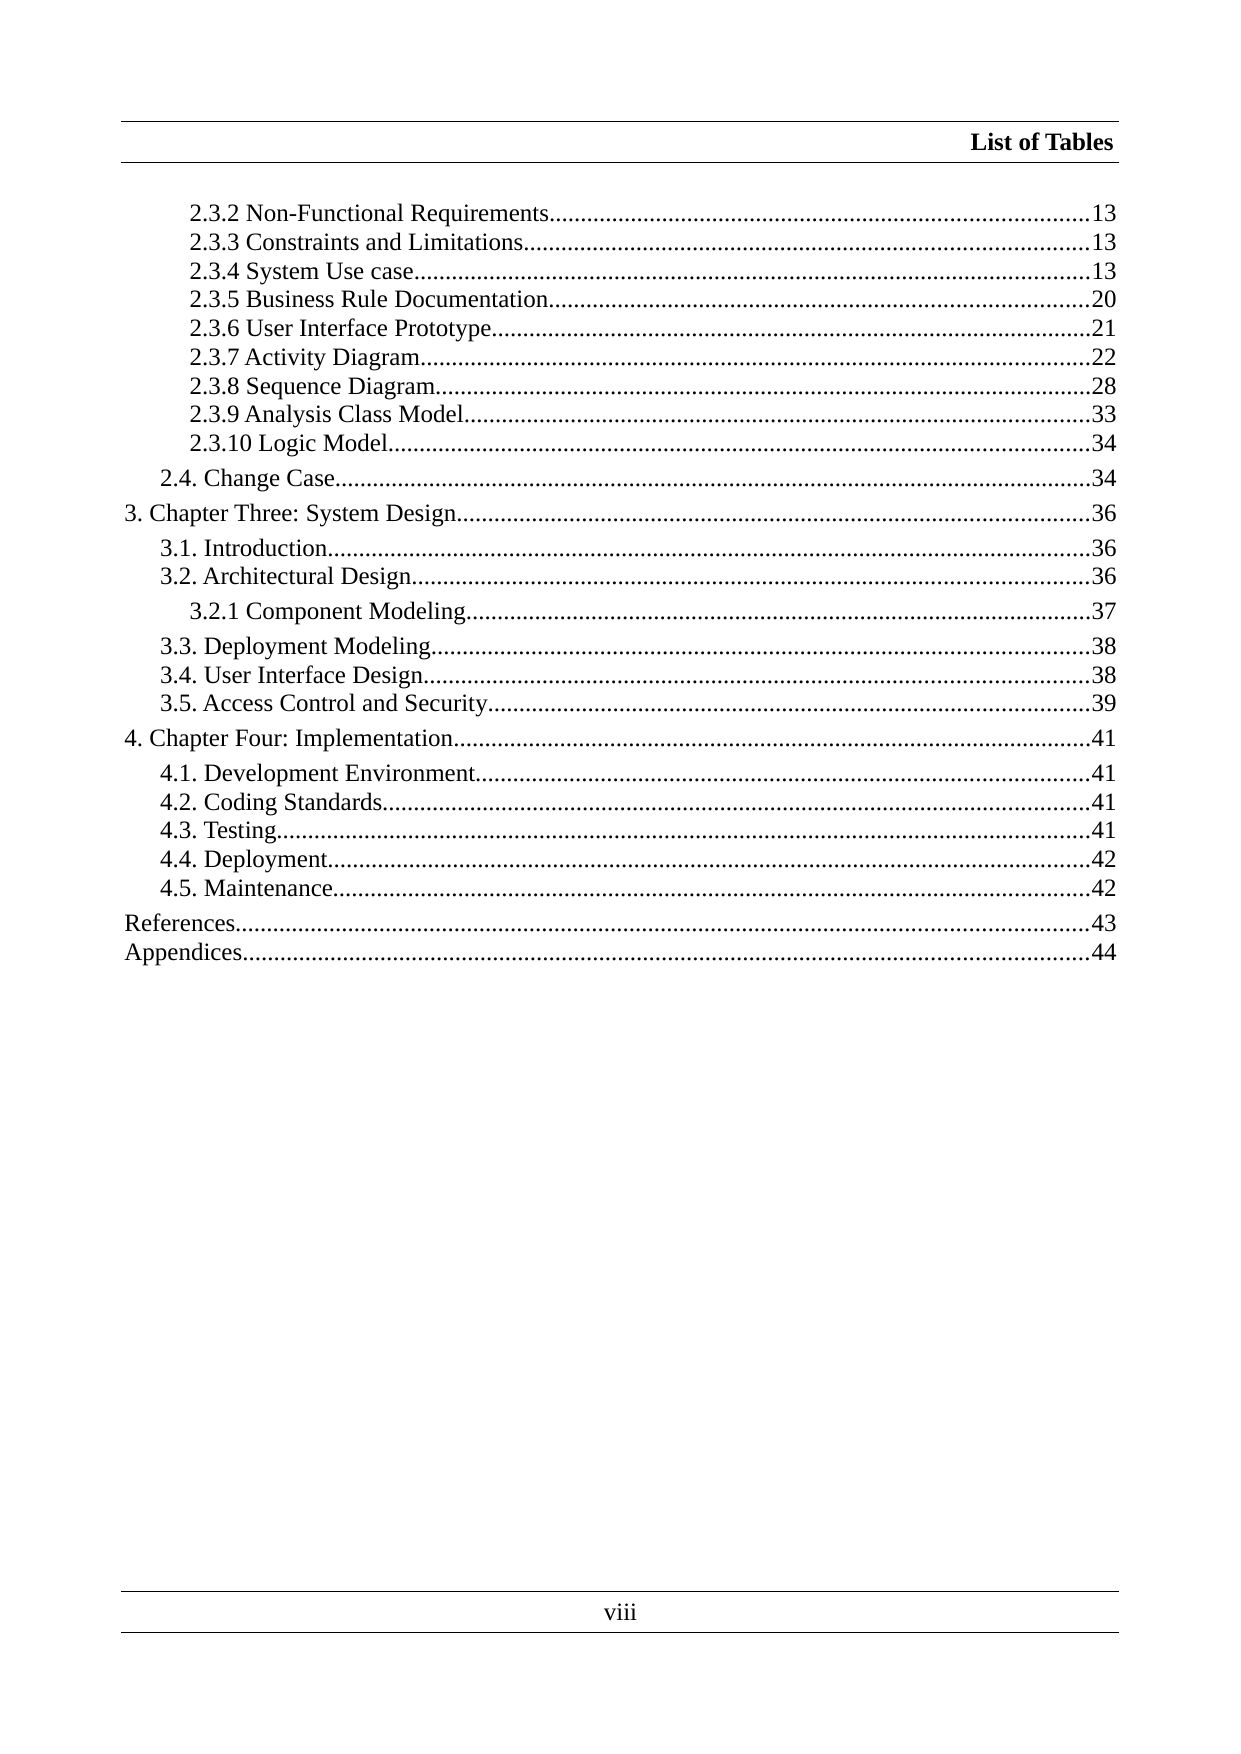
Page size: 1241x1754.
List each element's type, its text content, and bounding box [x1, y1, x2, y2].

text 3.4. User Interface Design 38 [151, 660, 1119, 688]
text 4.3. Testing 41 [151, 816, 1119, 844]
text 4.4. Deployment 42 [151, 844, 1119, 873]
text 3.3. Deployment Modeling 38 [151, 628, 1119, 660]
text 2.3.3 Constraints and Limitations 13 [180, 227, 1119, 256]
text 3.2. Architectural Design 36 [151, 561, 1119, 593]
text 4. Chapter Four: Implementation 41 [121, 720, 1119, 755]
text 2.3.8 Sequence Diagram 28 [180, 371, 1119, 399]
text 3.2.1 Component Modeling 37 [180, 593, 1119, 628]
text 2.3.4 System Use case 13 [180, 256, 1119, 284]
text 2.3.2 Non-Functional Requirements 13 [180, 195, 1119, 227]
text 2.3.5 Business Rule Documentation 20 [180, 284, 1119, 313]
text 4.5. Maintenance 42 [151, 873, 1119, 905]
text 3.1. Introduction 36 [151, 529, 1119, 561]
text 3.5. Access Control and Security 39 [151, 688, 1119, 720]
text 2.3.9 Analysis Class Model 33 [180, 399, 1119, 428]
text 4.2. Coding Standards 41 [151, 787, 1119, 816]
text Appendices 44 [121, 937, 1119, 968]
text 2.4. Change Case 34 [151, 460, 1119, 495]
text References 43 [121, 905, 1119, 937]
text 2.3.6 User Interface Prototype 21 [180, 313, 1119, 342]
text 2.3.7 Activity Diagram 22 [180, 342, 1119, 371]
text 3. Chapter Three: System Design 36 [121, 495, 1119, 529]
text 2.3.10 Logic Model 34 [180, 428, 1119, 460]
text 4.1. Development Environment 41 [151, 755, 1119, 787]
